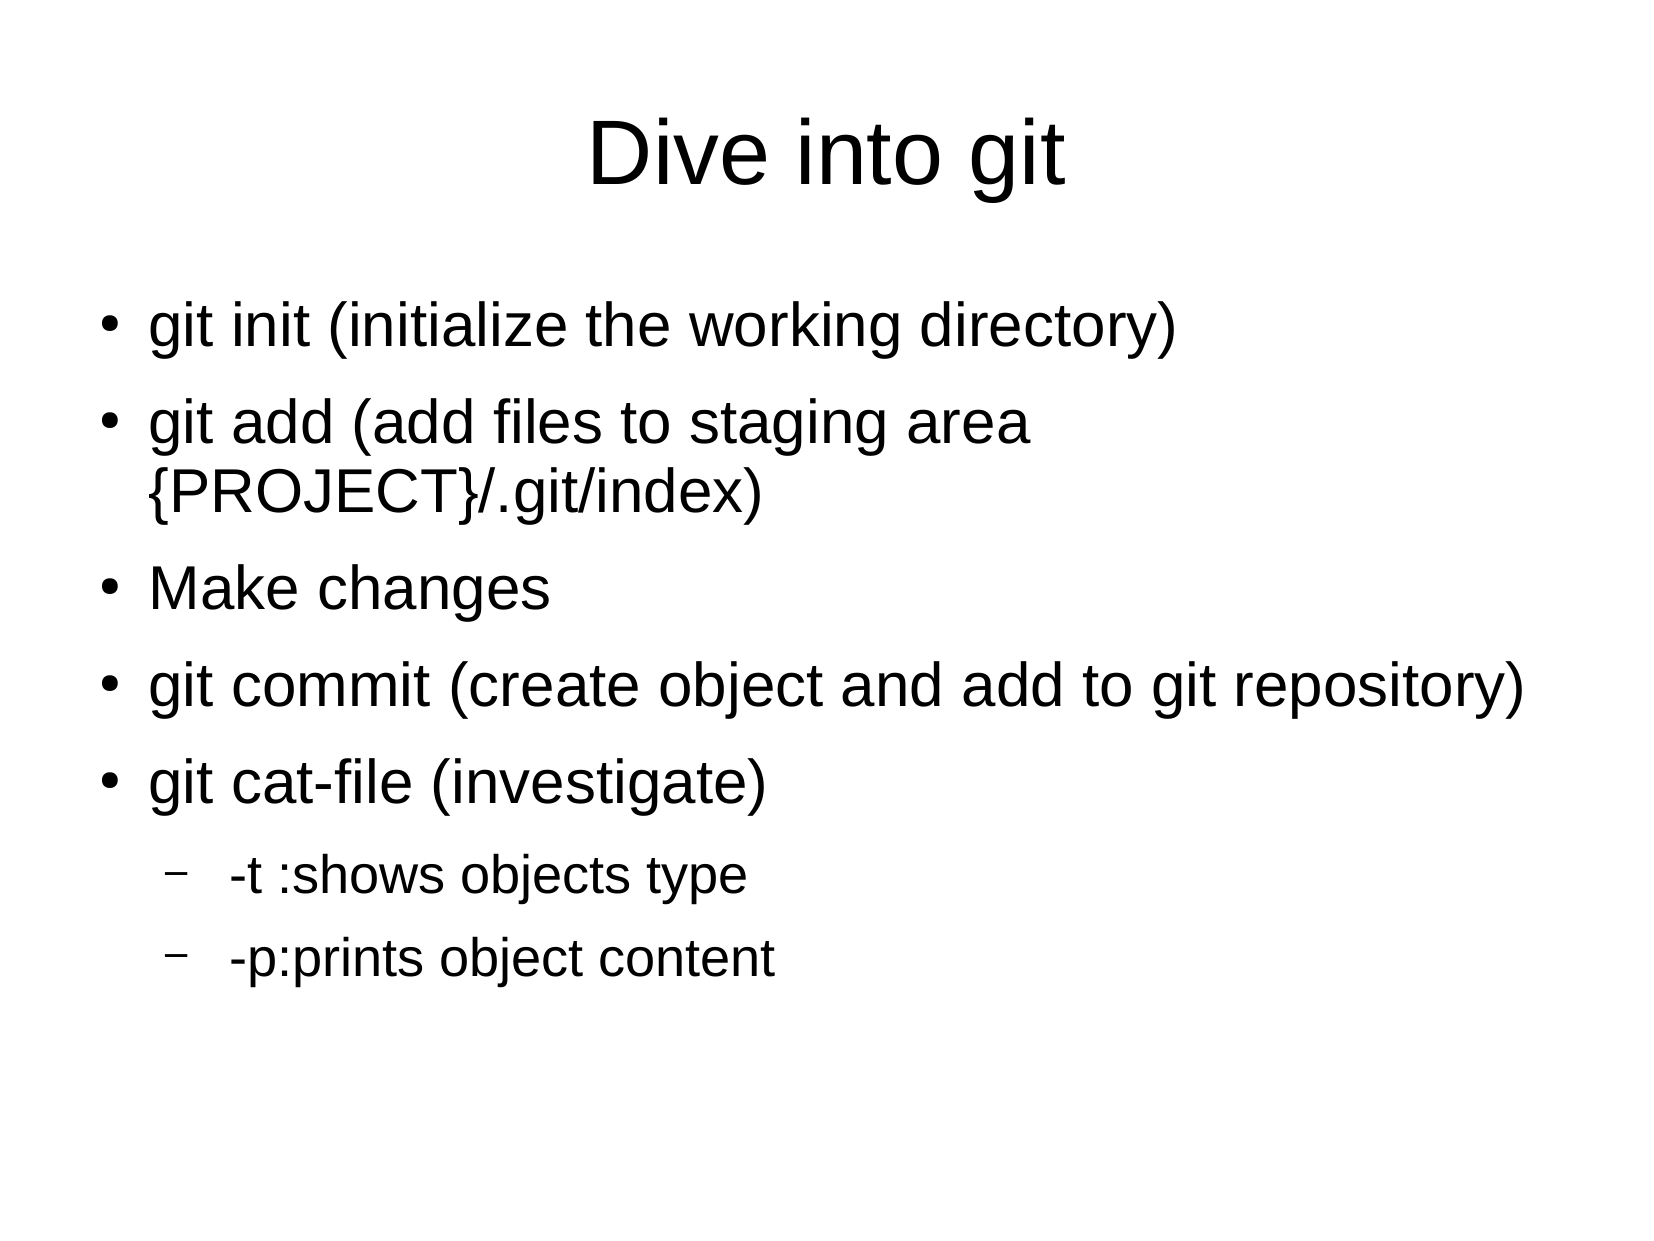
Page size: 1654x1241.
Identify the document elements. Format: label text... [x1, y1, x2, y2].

title Dive into git [82, 49, 1571, 257]
list git init (initialize the working directory) git add (add files to staging area {PROJECT}/.git/index) Make changes git commit (create object and add to git repository) git cat-file (investigate) -t :shows objects type -p:prints object content [82, 290, 1538, 1010]
